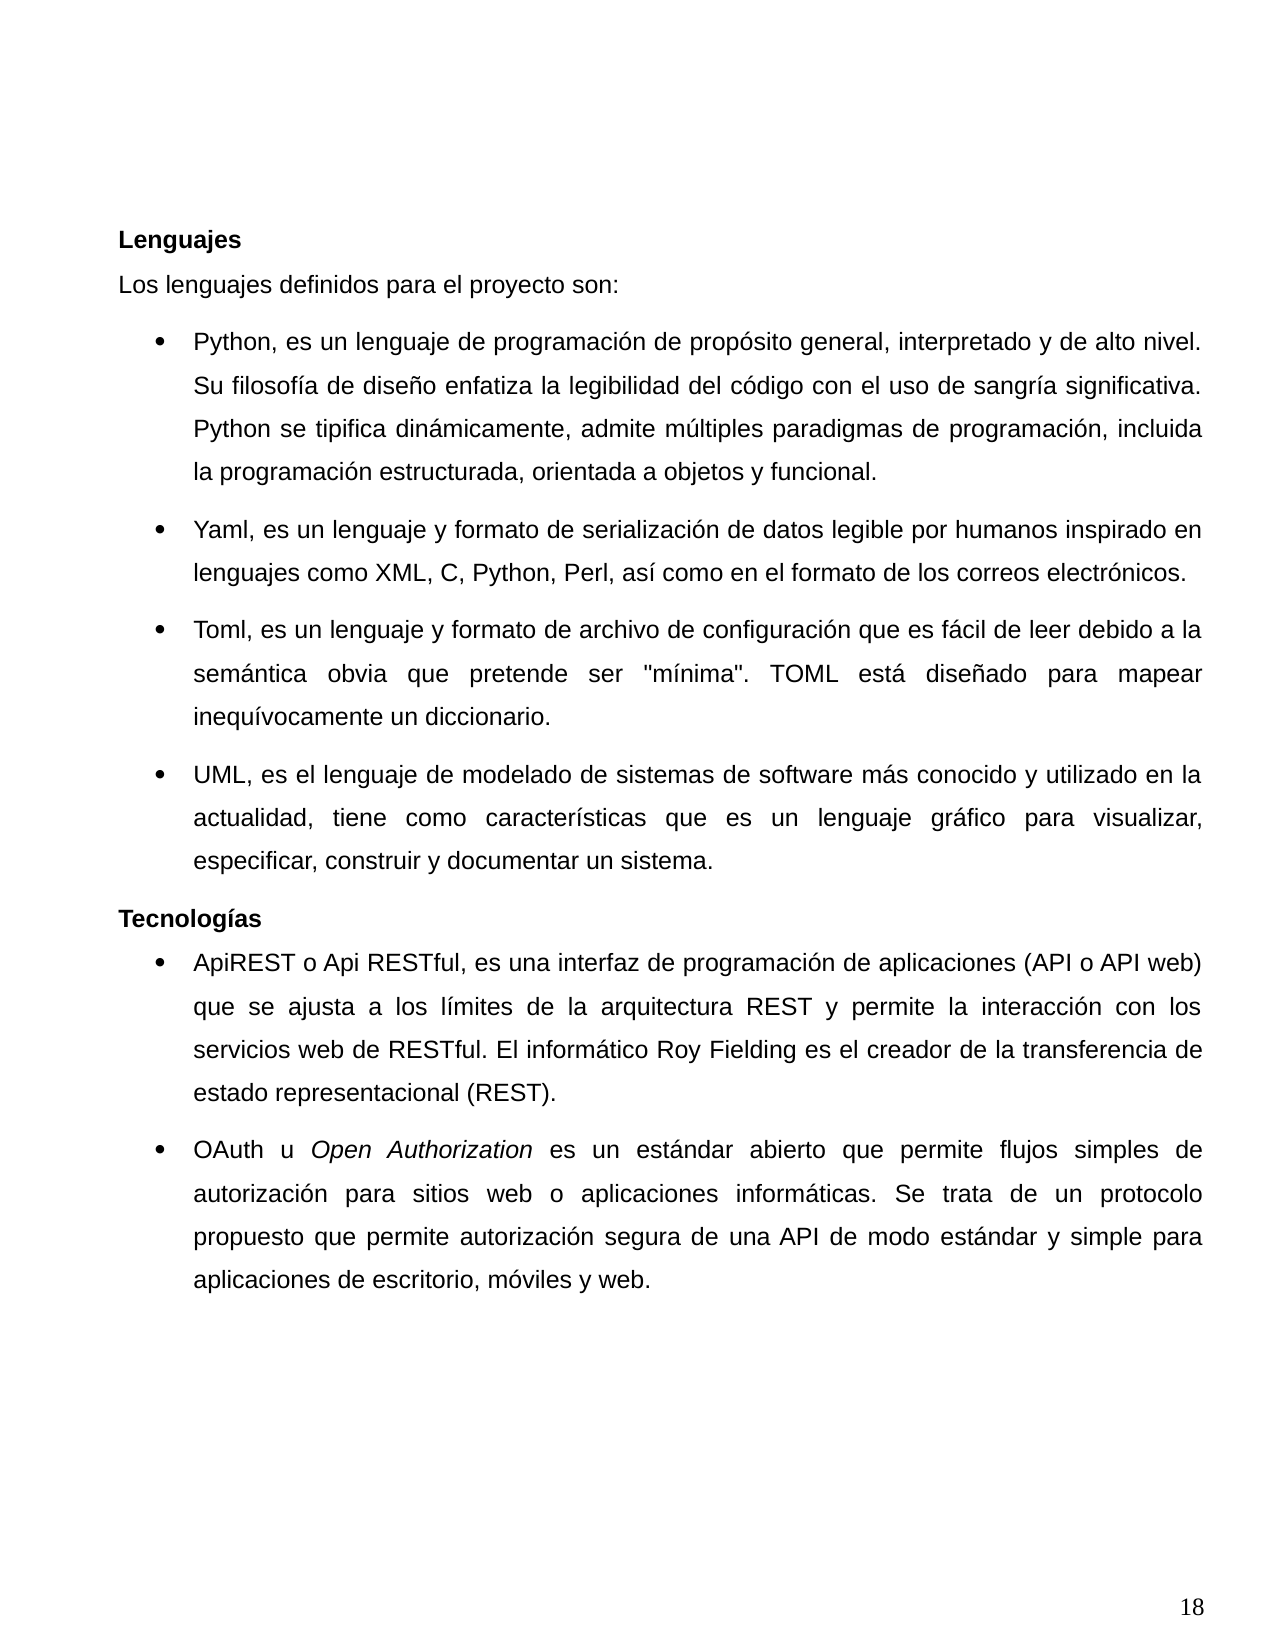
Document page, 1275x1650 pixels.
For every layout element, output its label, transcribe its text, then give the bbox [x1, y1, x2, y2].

list ApiREST o Api RESTful, es una interfaz de programación de aplicaciones (API o API web) que se ajusta a los límites de la arquitectura REST y permite la interacción con los servicios web de RESTful. El informático Roy Fielding es el creador de la transferencia de estado representacional (REST). [156, 948, 1204, 1107]
list UML, es el lenguaje de modelado de sistemas de software más conocido y utilizado en la actualidad, tiene como características que es un lenguaje gráfico para visualizar, especificar, construir y documentar un sistema. [156, 759, 1204, 875]
subtitle Tecnologías [118, 904, 1204, 932]
list Python, es un lenguaje de programación de propósito general, interpretado y de alto nivel. Su filosofía de diseño enfatiza la legibilidad del código con el uso de sangría significativa. Python se tipifica dinámicamente, admite múltiples paradigmas de programación, incluida la programación estructurada, orientada a objetos y funcional. [156, 327, 1204, 486]
list Toml, es un lenguaje y formato de archivo de configuración que es fácil de leer debido a la semántica obvia que pretende ser "mínima". TOML está diseñado para mapear inequívocamente un diccionario. [156, 616, 1204, 731]
list Yaml, es un lenguaje y formato de serialización de datos legible por humanos inspirado en lenguajes como XML, C, Python, Perl, así como en el formato de los correos electrónicos. [156, 514, 1204, 587]
list OAuth u Open Authorization es un estándar abierto que permite flujos simples de autorización para sitios web o aplicaciones informáticas. Se trata de un protocolo propuesto que permite autorización segura de una API de modo estándar y simple para aplicaciones de escritorio, móviles y web. [156, 1136, 1204, 1294]
text Los lenguajes definidos para el proyecto son: [118, 270, 1204, 298]
subtitle Lenguajes [118, 225, 1204, 254]
